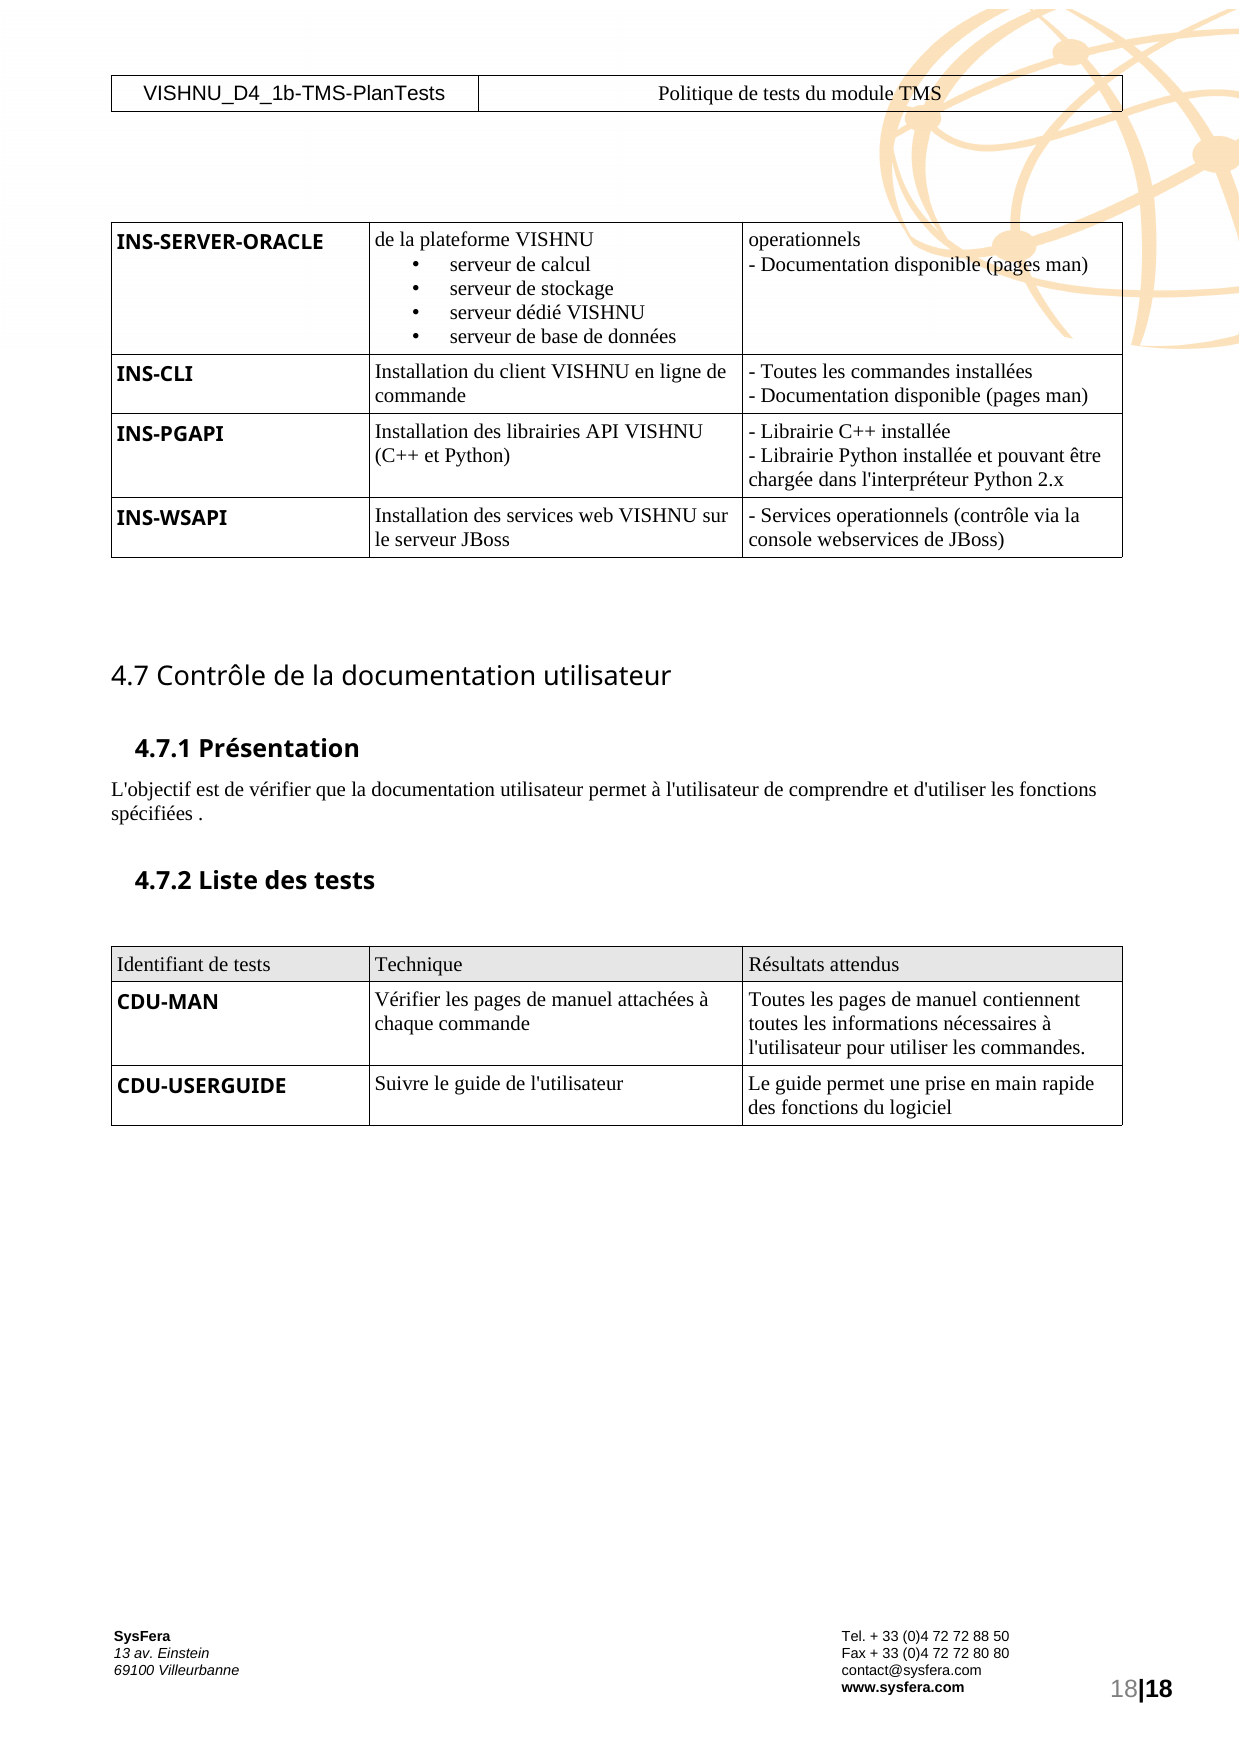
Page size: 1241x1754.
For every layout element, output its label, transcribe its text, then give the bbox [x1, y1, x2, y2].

table_cell - Librairie C++ installée - Librairie Python installée et pouvant être chargée dans l'interpréteur Python 2.x [743, 414, 1122, 497]
picture [112, 223, 369, 349]
table_cell Toutes les pages de manuel contiennent toutes les informations nécessaires à l'utilisateur pour utiliser les commandes. [743, 982, 1122, 1065]
table_cell INS-PGAPI [112, 414, 369, 497]
table_cell - Toutes les commandes installées - Documentation disponible (pages man) [743, 355, 1122, 413]
table_cell INS-WSAPI [112, 498, 369, 557]
table_cell Installation des services web VISHNU sur le serveur JBoss [370, 498, 742, 557]
picture [370, 223, 742, 349]
table_cell Installation des librairies API VISHNU (C++ et Python) [370, 414, 742, 497]
subtitle Présentation [134, 730, 1122, 764]
table_cell Installation du client VISHNU en ligne de commande [370, 355, 742, 413]
table_cell Suivre le guide de l'utilisateur [370, 1066, 742, 1125]
table_cell INS-CLI [112, 355, 369, 413]
table_header Identifiant de tests [112, 947, 369, 981]
table_cell CDU-USERGUIDE [112, 1066, 369, 1125]
picture [743, 223, 1122, 349]
text L'objectif est de vérifier que la documentation utilisateur permet à l'utilisateur de comprendre et d'utiliser les fonctions spécifiées . [111, 777, 1122, 825]
table_cell Vérifier les pages de manuel attachées à chaque commande [370, 982, 742, 1065]
table_cell Le guide permet une prise en main rapide des fonctions du logiciel [743, 1066, 1122, 1125]
subtitle Contrôle de la documentation utilisateur [111, 656, 1122, 693]
subtitle Liste des tests [134, 863, 1122, 897]
table_cell CDU-MAN [112, 982, 369, 1065]
table_header Technique [370, 947, 742, 981]
table_header Résultats attendus [743, 947, 1122, 981]
picture [1, 9, 1239, 349]
table_cell - Services operationnels (contrôle via la console webservices de JBoss) [743, 498, 1122, 557]
